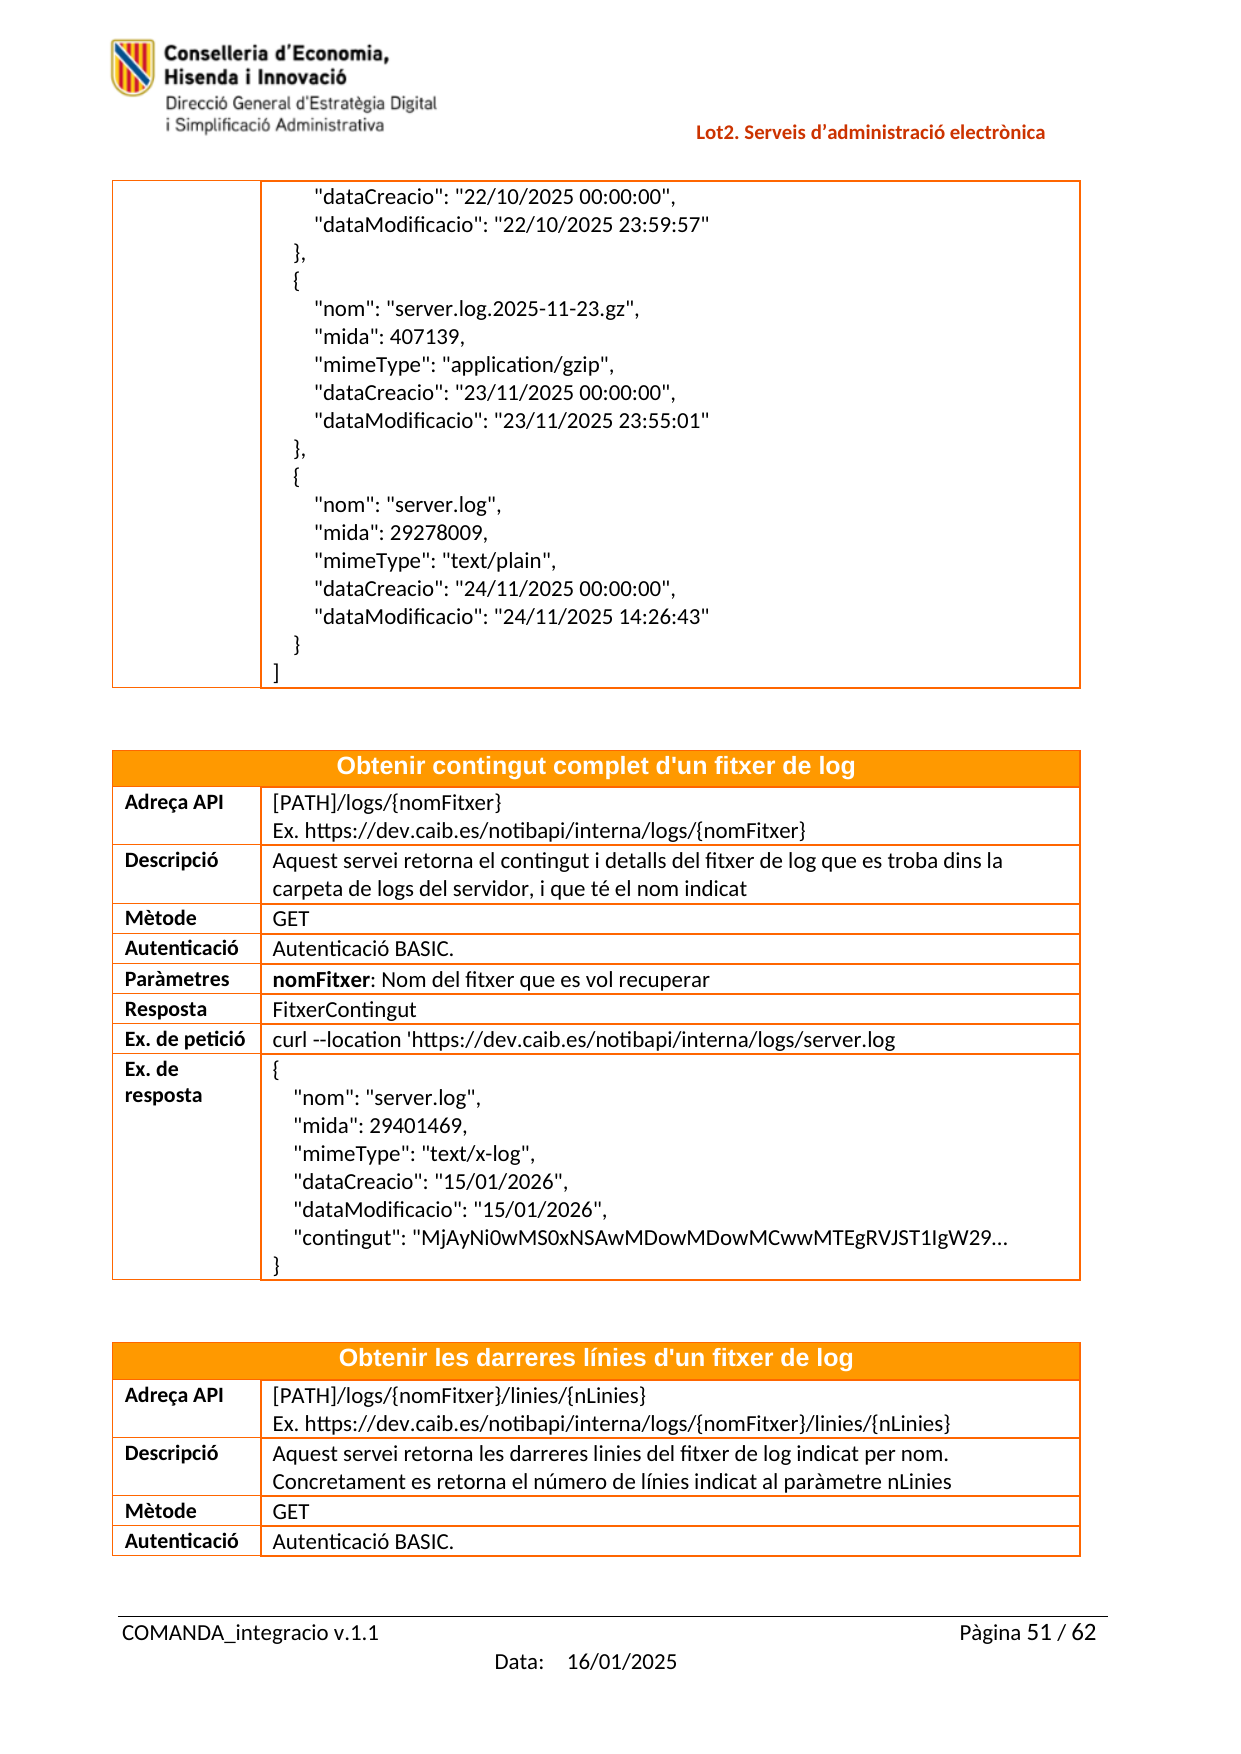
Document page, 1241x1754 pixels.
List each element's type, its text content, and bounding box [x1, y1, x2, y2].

table_cell Ex. de petició [113, 1024, 260, 1053]
table_cell Autenticació BASIC. [262, 935, 1079, 963]
table_cell GET [262, 905, 1079, 932]
table_cell { "nom": "server.log", "mida": 29401469, "mimeType": "text/x-log", "dataCreacio": "15/01/2026", "dataModificacio": "15/01/2026", "contingut": "MjAyNi0wMS0xNSAwMDowMDowMCwwMTEgRVJST1IgW29… } [262, 1055, 1079, 1279]
table_cell [PATH]/logs/{nomFitxer} Ex. https://dev.caib.es/notibapi/interna/logs/{nomFitxer} [262, 788, 1079, 844]
table_cell GET [262, 1497, 1079, 1525]
table_cell Adreça API [113, 787, 260, 844]
table_cell [113, 181, 260, 687]
table_cell Descripció [113, 1438, 260, 1495]
table_cell FitxerContingut [262, 995, 1079, 1023]
table_cell Autenticació BASIC. [262, 1527, 1079, 1555]
table_cell curl --location 'https://dev.caib.es/notibapi/interna/logs/server.log [262, 1025, 1079, 1053]
table_cell nomFitxer: Nom del fitxer que es vol recuperar [262, 965, 1079, 993]
table_cell [PATH]/logs/{nomFitxer}/linies/{nLinies} Ex. https://dev.caib.es/notibapi/interna/logs/{nomFitxer}/linies/{nLinies} [262, 1381, 1079, 1437]
table_cell Descripció [113, 845, 260, 902]
table_cell Mètode [113, 904, 260, 932]
table_cell Autenticació [113, 1526, 260, 1555]
table_cell "dataCreacio": "22/10/2025 00:00:00", "dataModificacio": "22/10/2025 23:59:57" }, { "nom": "server.log.2025-11-23.gz", "mida": 407139, "mimeType": "application/gzip", "dataCreacio": "23/11/2025 00:00:00", "dataModificacio": "23/11/2025 23:55:01" }, { "nom": "server.log", "mida": 29278009, "mimeType": "text/plain", "dataCreacio": "24/11/2025 00:00:00", "dataModificacio": "24/11/2025 14:26:43" } ] [262, 182, 1079, 687]
table_cell Autenticació [113, 934, 260, 963]
table_header Obtenir les darreres línies d'un fitxer de log [113, 1343, 1079, 1379]
table_cell Aquest servei retorna el contingut i detalls del fitxer de log que es troba dins la carpeta de logs del servidor, i que té el nom indicat [262, 846, 1079, 902]
table_cell Aquest servei retorna les darreres linies del fitxer de log indicat per nom. Concretament es retorna el número de línies indicat al paràmetre nLinies [262, 1439, 1079, 1495]
picture [100, 26, 467, 156]
table_cell Adreça API [113, 1380, 260, 1437]
table_cell Ex. de resposta [113, 1054, 260, 1279]
table_cell Resposta [113, 994, 260, 1023]
table_header Obtenir contingut complet d'un fitxer de log [113, 751, 1079, 786]
table_cell Paràmetres [113, 964, 260, 993]
table_cell Mètode [113, 1496, 260, 1525]
